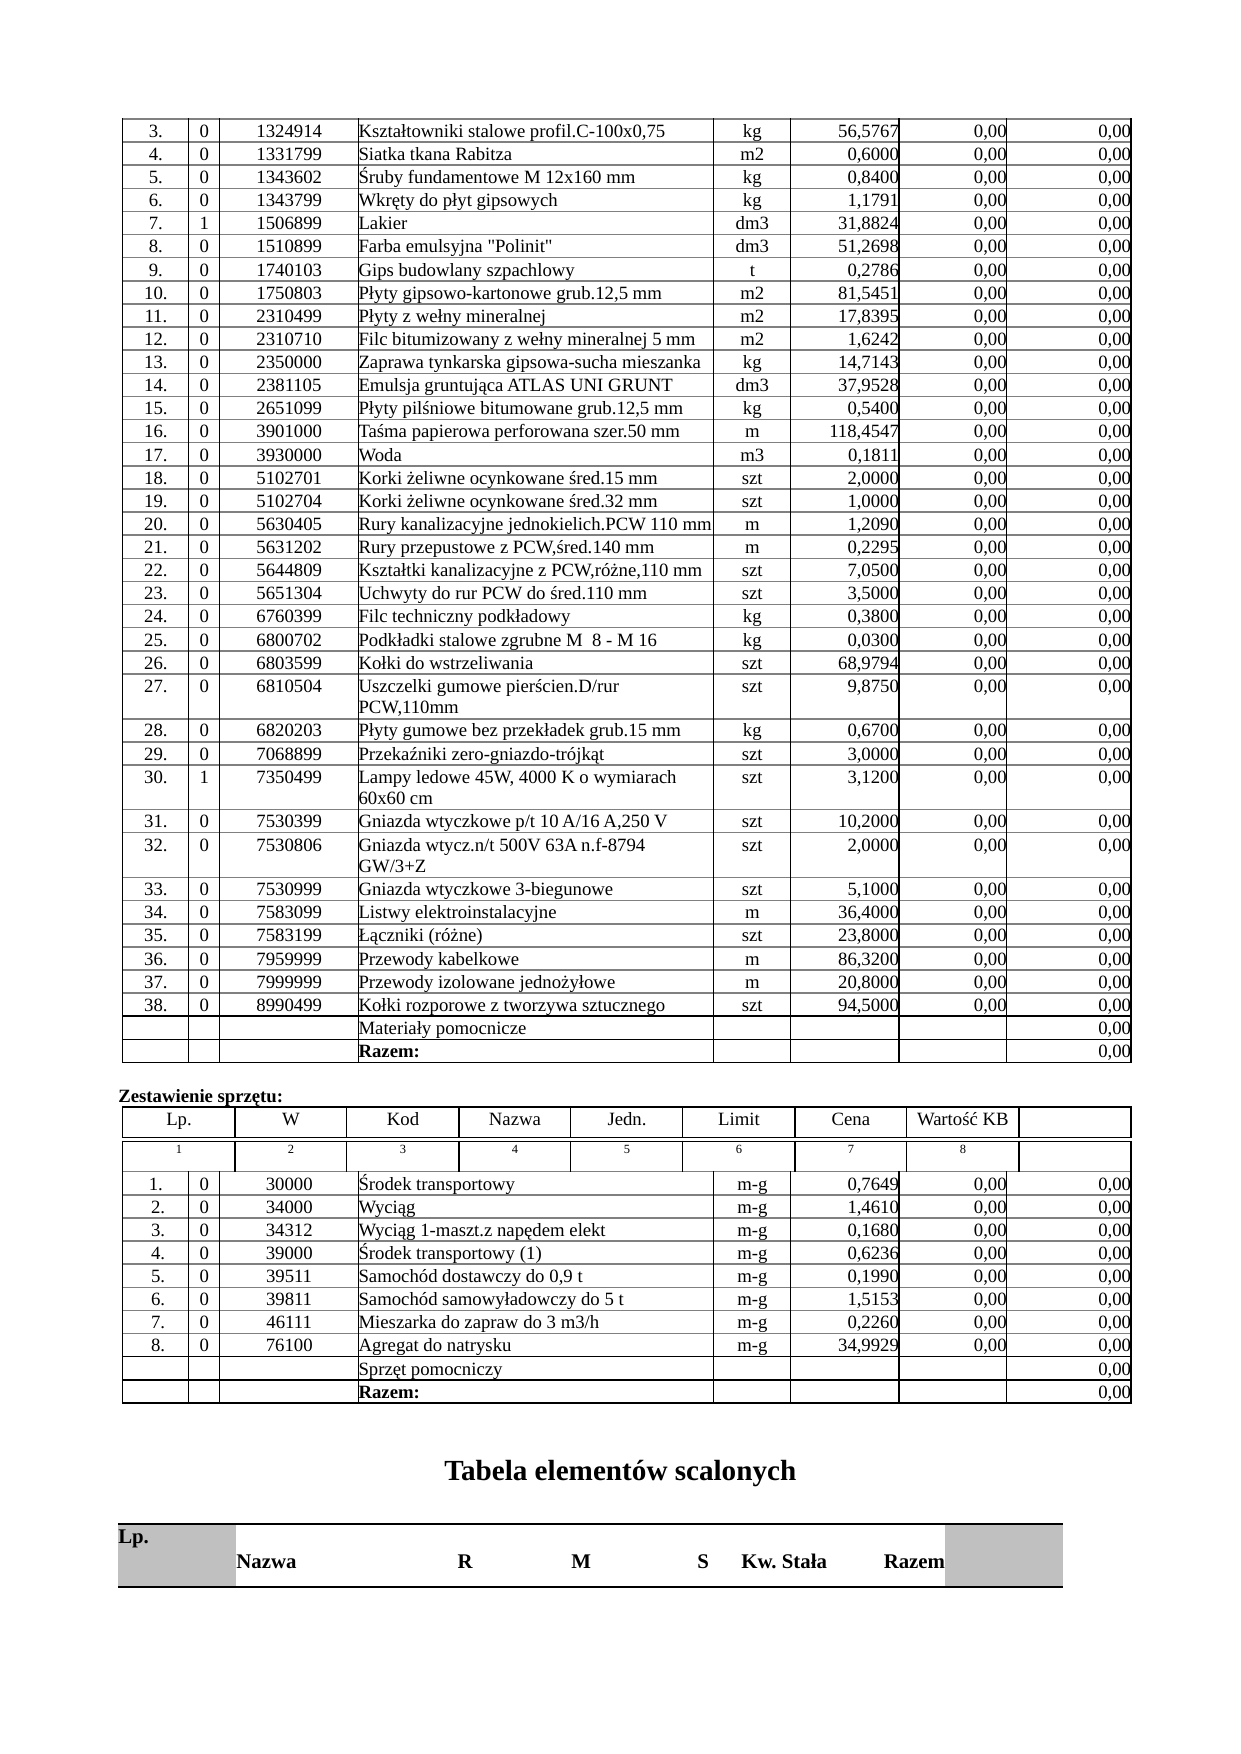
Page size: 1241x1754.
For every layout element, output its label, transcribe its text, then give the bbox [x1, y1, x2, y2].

table_cell 0,00 [900, 878, 1006, 900]
table_cell 7,0500 [791, 559, 898, 581]
table_cell 0,00 [900, 901, 1006, 923]
table_cell [714, 1017, 790, 1038]
table_header 1 [123, 1142, 234, 1171]
table_cell 29. [123, 743, 188, 764]
table_cell 0,00 [1007, 235, 1130, 257]
table_cell szt [714, 490, 790, 511]
table_cell 0,2786 [791, 258, 898, 280]
table_cell Przekaźniki zero-gniazdo-trójkąt [359, 743, 713, 764]
table_cell 0 [189, 833, 219, 877]
table_cell 37. [123, 971, 188, 992]
table_cell 23. [123, 582, 188, 604]
table_cell 0 [189, 397, 219, 419]
table_cell 68,9794 [791, 652, 898, 673]
table_cell [189, 1357, 219, 1379]
table_cell kg [714, 628, 790, 650]
table_cell 0,00 [1007, 652, 1130, 673]
table_cell m [714, 901, 790, 923]
table_cell 7530399 [220, 810, 358, 832]
table_cell 1740103 [220, 258, 358, 280]
table_cell 1,0000 [791, 490, 898, 511]
table_cell 20,8000 [791, 971, 898, 992]
table_header Cena [796, 1108, 906, 1137]
table_cell 0,00 [1007, 1219, 1130, 1240]
table_cell 20. [123, 513, 188, 534]
table_cell 1343799 [220, 189, 358, 211]
table_cell 33. [123, 878, 188, 900]
table_cell 0,00 [900, 810, 1006, 832]
table_cell [220, 1381, 358, 1402]
table_cell 6810504 [220, 675, 358, 718]
table_header Limit [683, 1108, 794, 1137]
table_cell m [714, 420, 790, 442]
table_cell 11. [123, 305, 188, 326]
table_cell 0,00 [900, 948, 1006, 969]
table_cell 0,00 [900, 605, 1006, 627]
table_cell 0,00 [900, 971, 1006, 992]
table_cell 3,5000 [791, 582, 898, 604]
table_cell 0,00 [1007, 1288, 1130, 1309]
table_cell 1,4610 [791, 1196, 898, 1217]
table_cell Rury przepustowe z PCW,śred.140 mm [359, 536, 713, 557]
table_cell [900, 1357, 1006, 1379]
table_cell 0 [189, 143, 219, 164]
table_cell Gniazda wtyczkowe p/t 10 A/16 A,250 V [359, 810, 713, 832]
table_cell 8. [123, 1334, 188, 1356]
table_cell 2,0000 [791, 467, 898, 488]
table_cell 1750803 [220, 282, 358, 303]
table_cell 26. [123, 652, 188, 673]
table_cell 1,2090 [791, 513, 898, 534]
table_cell Lampy ledowe 45W, 4000 K o wymiarach 60x60 cm [359, 766, 713, 809]
table_cell 0 [189, 120, 219, 141]
table_cell Wyciąg 1-maszt.z napędem elekt [359, 1219, 713, 1240]
table_cell 81,5451 [791, 282, 898, 303]
table_cell 2310499 [220, 305, 358, 326]
table_cell szt [714, 766, 790, 809]
table_cell 2350000 [220, 351, 358, 372]
table_cell 0 [189, 513, 219, 534]
table_cell 0,00 [900, 305, 1006, 326]
table_cell Samochód dostawczy do 0,9 t [359, 1265, 713, 1286]
table_cell 0 [189, 374, 219, 396]
table_cell 0,00 [1007, 1172, 1130, 1194]
table_cell 0 [189, 743, 219, 764]
table_cell 9,8750 [791, 675, 898, 718]
table_header W [236, 1108, 346, 1137]
table_cell Środek transportowy [359, 1172, 713, 1194]
table_cell 0,00 [1007, 675, 1130, 718]
table_cell 0,00 [1007, 605, 1130, 627]
table_header 7 [796, 1142, 906, 1171]
table_cell 0,00 [900, 143, 1006, 164]
table_cell 4. [123, 143, 188, 164]
table_cell 16. [123, 420, 188, 442]
table_header [1020, 1142, 1130, 1171]
table_cell 0,00 [1007, 166, 1130, 187]
table_header S [591, 1525, 708, 1586]
table_cell 0 [189, 467, 219, 488]
table_cell 0 [189, 258, 219, 280]
table_cell [220, 1357, 358, 1379]
table_cell Agregat do natrysku [359, 1334, 713, 1356]
table_cell 3. [123, 120, 188, 141]
table_cell 5,1000 [791, 878, 898, 900]
table_cell 0 [189, 810, 219, 832]
table_cell 5. [123, 166, 188, 187]
table_cell 34. [123, 901, 188, 923]
table_cell 0,7649 [791, 1172, 898, 1194]
table_cell kg [714, 166, 790, 187]
table_cell 0 [189, 925, 219, 946]
table_cell 3. [123, 1219, 188, 1240]
table_cell Korki żeliwne ocynkowane śred.32 mm [359, 490, 713, 511]
table_cell 0,00 [1007, 212, 1130, 234]
table_cell t [714, 258, 790, 280]
table_cell 39511 [220, 1265, 358, 1286]
table_cell [900, 1017, 1006, 1038]
table_cell 1506899 [220, 212, 358, 234]
table_cell 22. [123, 559, 188, 581]
table_cell 0,00 [1007, 810, 1130, 832]
table_cell 0,00 [1007, 305, 1130, 326]
table_cell 14. [123, 374, 188, 396]
table_cell Filc techniczny podkładowy [359, 605, 713, 627]
table_cell 14,7143 [791, 351, 898, 372]
table_cell 0,00 [900, 559, 1006, 581]
table_cell [220, 1040, 358, 1062]
table_cell 0,00 [1007, 120, 1130, 141]
table_cell 0,00 [900, 675, 1006, 718]
table_cell 0,00 [1007, 1040, 1130, 1062]
table_cell m-g [714, 1334, 790, 1356]
table_cell Podkładki stalowe zgrubne M 8 - M 16 [359, 628, 713, 650]
table_cell 32. [123, 833, 188, 877]
table_cell m-g [714, 1311, 790, 1333]
table_cell szt [714, 582, 790, 604]
table_cell 0,00 [1007, 328, 1130, 349]
table_cell dm3 [714, 212, 790, 234]
table_cell 0,00 [900, 833, 1006, 877]
table_cell 0,00 [1007, 420, 1130, 442]
table_cell 0,00 [900, 397, 1006, 419]
table_header Wartość KB [907, 1108, 1018, 1137]
table_cell 0 [189, 628, 219, 650]
table_cell szt [714, 925, 790, 946]
table_cell [900, 1040, 1006, 1062]
table_cell 12. [123, 328, 188, 349]
table_header 8 [907, 1142, 1018, 1171]
table_cell 0,00 [1007, 582, 1130, 604]
table_cell Razem: [359, 1381, 713, 1402]
table_cell 56,5767 [791, 120, 898, 141]
table_cell 0,00 [1007, 1017, 1130, 1038]
table_cell 0 [189, 351, 219, 372]
table_cell [714, 1040, 790, 1062]
table_header Jedn. [571, 1108, 682, 1137]
table_cell [791, 1040, 898, 1062]
table_cell szt [714, 559, 790, 581]
table_cell 7530806 [220, 833, 358, 877]
table_header M [473, 1525, 591, 1586]
table_cell 0,00 [900, 1288, 1006, 1309]
table_cell 7068899 [220, 743, 358, 764]
table_cell m-g [714, 1242, 790, 1263]
table_cell [189, 1381, 219, 1402]
table_cell 3930000 [220, 443, 358, 465]
table_cell m [714, 971, 790, 992]
table_cell 0 [189, 994, 219, 1015]
table_cell 0 [189, 536, 219, 557]
table_cell 51,2698 [791, 235, 898, 257]
table_cell kg [714, 351, 790, 372]
table_cell [123, 1017, 188, 1038]
table_cell 1,1791 [791, 189, 898, 211]
table_cell Siatka tkana Rabitza [359, 143, 713, 164]
table_cell 6803599 [220, 652, 358, 673]
table_cell m2 [714, 143, 790, 164]
table_cell 21. [123, 536, 188, 557]
table_cell 0,6000 [791, 143, 898, 164]
table_cell 17. [123, 443, 188, 465]
table_cell 0,00 [900, 720, 1006, 741]
table_cell Razem: [359, 1040, 713, 1062]
table_cell 7999999 [220, 971, 358, 992]
table_cell 31. [123, 810, 188, 832]
table_header Nazwa [236, 1525, 354, 1586]
table_cell 35. [123, 925, 188, 946]
table_cell Kołki do wstrzeliwania [359, 652, 713, 673]
table_cell 36. [123, 948, 188, 969]
table_cell dm3 [714, 235, 790, 257]
table_cell m [714, 536, 790, 557]
table_cell 5102701 [220, 467, 358, 488]
subtitle Tabela elementów scalonych [118, 1453, 1122, 1486]
table_cell 0,00 [1007, 443, 1130, 465]
table_cell 0,00 [900, 282, 1006, 303]
table_cell 1,5153 [791, 1288, 898, 1309]
table_cell 0 [189, 1311, 219, 1333]
table_cell 39000 [220, 1242, 358, 1263]
table_cell 5102704 [220, 490, 358, 511]
table_cell 7. [123, 1311, 188, 1333]
table_cell kg [714, 605, 790, 627]
table_cell 0,00 [1007, 1357, 1130, 1379]
table_cell 0,00 [900, 235, 1006, 257]
table_cell szt [714, 833, 790, 877]
table_cell 2. [123, 1196, 188, 1217]
table_cell Gniazda wtycz.n/t 500V 63A n.f-8794 GW/3+Z [359, 833, 713, 877]
table_cell szt [714, 878, 790, 900]
table_cell 6. [123, 189, 188, 211]
table_cell 0,00 [1007, 1311, 1130, 1333]
table_cell 0,8400 [791, 166, 898, 187]
table_cell 0,00 [1007, 559, 1130, 581]
table_cell 0,00 [900, 743, 1006, 764]
table_cell 6760399 [220, 605, 358, 627]
table_cell 0,00 [900, 1219, 1006, 1240]
table_cell m-g [714, 1196, 790, 1217]
table_cell 2651099 [220, 397, 358, 419]
table_cell Gips budowlany szpachlowy [359, 258, 713, 280]
table_cell m2 [714, 328, 790, 349]
table_cell 0,00 [900, 328, 1006, 349]
table_header 4 [460, 1142, 570, 1171]
table_cell m-g [714, 1265, 790, 1286]
table_cell Kształtki kanalizacyjne z PCW,różne,110 mm [359, 559, 713, 581]
table_cell 0 [189, 720, 219, 741]
table_cell 7350499 [220, 766, 358, 809]
table_cell 0 [189, 1219, 219, 1240]
table_cell 0,00 [900, 925, 1006, 946]
table_cell 0,00 [1007, 994, 1130, 1015]
table_cell 0,00 [1007, 1242, 1130, 1263]
table_cell 0,00 [900, 443, 1006, 465]
table_header Lp. [118, 1525, 236, 1586]
table_cell Woda [359, 443, 713, 465]
table_cell 0,00 [1007, 374, 1130, 396]
table_cell szt [714, 810, 790, 832]
table_cell 0,00 [900, 420, 1006, 442]
table_cell [714, 1381, 790, 1402]
table_header [1020, 1108, 1130, 1137]
table_cell 0,00 [900, 536, 1006, 557]
table_cell 0,00 [900, 1334, 1006, 1356]
table_cell m-g [714, 1172, 790, 1194]
table_cell 0,00 [1007, 143, 1130, 164]
table_cell 0,00 [1007, 833, 1130, 877]
table_header 3 [347, 1142, 458, 1171]
table_cell 0,1990 [791, 1265, 898, 1286]
table_cell 0,00 [900, 120, 1006, 141]
table_cell kg [714, 189, 790, 211]
table_cell 34,9929 [791, 1334, 898, 1356]
table_cell Śruby fundamentowe M 12x160 mm [359, 166, 713, 187]
table_cell 0,00 [900, 351, 1006, 372]
table_cell 0 [189, 490, 219, 511]
table_cell Kształtowniki stalowe profil.C-100x0,75 [359, 120, 713, 141]
table_cell 0,00 [900, 994, 1006, 1015]
table_cell szt [714, 652, 790, 673]
table_cell 3,1200 [791, 766, 898, 809]
table_header Nazwa [460, 1108, 570, 1137]
table_cell 0,00 [1007, 948, 1130, 969]
table_cell 0 [189, 189, 219, 211]
table_cell 6. [123, 1288, 188, 1309]
table_cell 0,00 [900, 490, 1006, 511]
table_cell 36,4000 [791, 901, 898, 923]
table_cell szt [714, 994, 790, 1015]
table_cell Korki żeliwne ocynkowane śred.15 mm [359, 467, 713, 488]
table_cell 0,00 [1007, 925, 1130, 946]
table_header R [354, 1525, 472, 1586]
table_cell 76100 [220, 1334, 358, 1356]
table_cell 3,0000 [791, 743, 898, 764]
table_cell 39811 [220, 1288, 358, 1309]
table_cell 30000 [220, 1172, 358, 1194]
table_cell 0 [189, 420, 219, 442]
table_cell 0,00 [900, 628, 1006, 650]
table_cell m2 [714, 282, 790, 303]
table_cell Zaprawa tynkarska gipsowa-sucha mieszanka [359, 351, 713, 372]
table_cell 0,00 [1007, 258, 1130, 280]
table_cell 6820203 [220, 720, 358, 741]
table_cell 5644809 [220, 559, 358, 581]
table_cell 0,00 [1007, 282, 1130, 303]
table_cell 0 [189, 443, 219, 465]
table_cell 15. [123, 397, 188, 419]
table_cell 8990499 [220, 994, 358, 1015]
table_cell 0,00 [1007, 628, 1130, 650]
table_cell szt [714, 743, 790, 764]
table_cell 1343602 [220, 166, 358, 187]
table_cell 1,6242 [791, 328, 898, 349]
table_cell 0,00 [1007, 490, 1130, 511]
table_cell 0 [189, 1196, 219, 1217]
table_cell 0,00 [1007, 878, 1130, 900]
table_cell 7959999 [220, 948, 358, 969]
table_cell 0,00 [1007, 901, 1130, 923]
table_cell 1510899 [220, 235, 358, 257]
table_header [945, 1525, 1063, 1586]
table_cell 38. [123, 994, 188, 1015]
table_cell [714, 1357, 790, 1379]
table_cell 18. [123, 467, 188, 488]
table_cell m [714, 948, 790, 969]
table_cell dm3 [714, 374, 790, 396]
table_cell Przewody izolowane jednożyłowe [359, 971, 713, 992]
table_cell Środek transportowy (1) [359, 1242, 713, 1263]
table_cell Łączniki (różne) [359, 925, 713, 946]
table_cell 0,00 [900, 258, 1006, 280]
table_cell 0,0300 [791, 628, 898, 650]
table_cell 0 [189, 675, 219, 718]
table_cell 5631202 [220, 536, 358, 557]
table_cell 7583199 [220, 925, 358, 946]
table_cell 30. [123, 766, 188, 809]
table_cell 0,6700 [791, 720, 898, 741]
table_cell 0,5400 [791, 397, 898, 419]
table_cell 0,00 [900, 1242, 1006, 1263]
table_cell 25. [123, 628, 188, 650]
table_cell m-g [714, 1219, 790, 1240]
table_cell 86,3200 [791, 948, 898, 969]
table_cell 0,00 [900, 766, 1006, 809]
table_cell 0,00 [1007, 536, 1130, 557]
table_cell 5630405 [220, 513, 358, 534]
table_cell 0,00 [1007, 1334, 1130, 1356]
table_cell 0 [189, 948, 219, 969]
table_cell 0,00 [1007, 189, 1130, 211]
table_cell [220, 1017, 358, 1038]
table_cell Materiały pomocnicze [359, 1017, 713, 1038]
table_cell 31,8824 [791, 212, 898, 234]
table_cell [123, 1040, 188, 1062]
table_cell 0 [189, 878, 219, 900]
table_cell 37,9528 [791, 374, 898, 396]
table_cell 0 [189, 305, 219, 326]
table_cell Płyty z wełny mineralnej [359, 305, 713, 326]
table_cell 0,00 [1007, 1265, 1130, 1286]
table_cell 46111 [220, 1311, 358, 1333]
table_cell 0 [189, 328, 219, 349]
table_cell 0,1811 [791, 443, 898, 465]
table_cell 0,00 [900, 374, 1006, 396]
table_cell Lakier [359, 212, 713, 234]
table_cell 0 [189, 1334, 219, 1356]
table_cell 23,8000 [791, 925, 898, 946]
table_cell [791, 1017, 898, 1038]
table_header Kw. Stała [709, 1525, 827, 1586]
table_cell 0,00 [900, 582, 1006, 604]
table_cell 0 [189, 1265, 219, 1286]
text Zestawienie sprzętu: [118, 1085, 1122, 1106]
table_cell 0,2295 [791, 536, 898, 557]
table_header 5 [571, 1142, 682, 1171]
table_cell kg [714, 720, 790, 741]
table_header Lp. [123, 1108, 234, 1137]
table_cell Płyty gipsowo-kartonowe grub.12,5 mm [359, 282, 713, 303]
table_cell [123, 1381, 188, 1402]
table_cell 9. [123, 258, 188, 280]
table_cell 7583099 [220, 901, 358, 923]
table_cell Wyciąg [359, 1196, 713, 1217]
table_cell m2 [714, 305, 790, 326]
table_cell 8. [123, 235, 188, 257]
table_cell 0,00 [1007, 743, 1130, 764]
table_cell 4. [123, 1242, 188, 1263]
table_header 6 [683, 1142, 794, 1171]
table_cell 6800702 [220, 628, 358, 650]
table_cell 34312 [220, 1219, 358, 1240]
table_header 2 [236, 1142, 346, 1171]
table_cell Listwy elektroinstalacyjne [359, 901, 713, 923]
table_cell 24. [123, 605, 188, 627]
table_cell 0,00 [900, 212, 1006, 234]
table_cell 0,00 [1007, 971, 1130, 992]
table_cell 0,00 [900, 166, 1006, 187]
table_cell 0 [189, 559, 219, 581]
table_cell 27. [123, 675, 188, 718]
table_cell Farba emulsyjna "Polinit" [359, 235, 713, 257]
table_cell 5. [123, 1265, 188, 1286]
table_cell 0,00 [900, 513, 1006, 534]
table_cell szt [714, 675, 790, 718]
table_cell 94,5000 [791, 994, 898, 1015]
table_cell 0 [189, 1242, 219, 1263]
table_cell 0,3800 [791, 605, 898, 627]
table_cell 0,00 [900, 1172, 1006, 1194]
table_cell 0,00 [900, 1196, 1006, 1217]
table_cell 2310710 [220, 328, 358, 349]
table_cell m [714, 513, 790, 534]
table_header Razem [827, 1525, 945, 1586]
table_cell kg [714, 120, 790, 141]
table_cell 0,00 [1007, 1381, 1130, 1402]
table_cell Uszczelki gumowe pierścien.D/rur PCW,110mm [359, 675, 713, 718]
table_cell [123, 1357, 188, 1379]
table_cell 0 [189, 971, 219, 992]
table_cell Sprzęt pomocniczy [359, 1357, 713, 1379]
table_cell 0 [189, 901, 219, 923]
table_cell Emulsja gruntująca ATLAS UNI GRUNT [359, 374, 713, 396]
table_cell [900, 1381, 1006, 1402]
table_cell szt [714, 467, 790, 488]
table_cell Gniazda wtyczkowe 3-biegunowe [359, 878, 713, 900]
table_cell 28. [123, 720, 188, 741]
table_cell 1. [123, 1172, 188, 1194]
table_cell 0,00 [900, 189, 1006, 211]
table_cell 0 [189, 1288, 219, 1309]
table_cell 0,1680 [791, 1219, 898, 1240]
table_cell 19. [123, 490, 188, 511]
table_cell Taśma papierowa perforowana szer.50 mm [359, 420, 713, 442]
table_cell 0 [189, 282, 219, 303]
table_cell Filc bitumizowany z wełny mineralnej 5 mm [359, 328, 713, 349]
table_cell 0,00 [1007, 1196, 1130, 1217]
table_cell 0 [189, 652, 219, 673]
table_cell 0 [189, 1172, 219, 1194]
table_cell 0,00 [1007, 720, 1130, 741]
table_cell Samochód samowyładowczy do 5 t [359, 1288, 713, 1309]
table_cell 7. [123, 212, 188, 234]
table_cell 1331799 [220, 143, 358, 164]
table_cell 10. [123, 282, 188, 303]
table_cell Płyty pilśniowe bitumowane grub.12,5 mm [359, 397, 713, 419]
table_cell [791, 1381, 898, 1402]
table_cell 0,00 [900, 652, 1006, 673]
table_cell 0,6236 [791, 1242, 898, 1263]
table_cell Uchwyty do rur PCW do śred.110 mm [359, 582, 713, 604]
table_cell Rury kanalizacyjne jednokielich.PCW 110 mm [359, 513, 713, 534]
table_cell 17,8395 [791, 305, 898, 326]
table_cell 1 [189, 212, 219, 234]
table_cell m3 [714, 443, 790, 465]
table_cell 34000 [220, 1196, 358, 1217]
table_cell 0,2260 [791, 1311, 898, 1333]
table_cell 0,00 [1007, 467, 1130, 488]
table_cell 0,00 [900, 1265, 1006, 1286]
table_cell m-g [714, 1288, 790, 1309]
table_cell 13. [123, 351, 188, 372]
table_cell 118,4547 [791, 420, 898, 442]
table_cell 5651304 [220, 582, 358, 604]
table_cell 0,00 [1007, 513, 1130, 534]
table_header Kod [347, 1108, 458, 1137]
table_cell 0,00 [900, 467, 1006, 488]
table_cell [791, 1357, 898, 1379]
table_cell 0,00 [1007, 351, 1130, 372]
table_cell Mieszarka do zapraw do 3 m3/h [359, 1311, 713, 1333]
table_cell 1 [189, 766, 219, 809]
table_cell kg [714, 397, 790, 419]
table_cell 0,00 [1007, 397, 1130, 419]
table_cell 7530999 [220, 878, 358, 900]
table_cell Wkręty do płyt gipsowych [359, 189, 713, 211]
table_cell 0 [189, 166, 219, 187]
table_cell 0 [189, 605, 219, 627]
table_cell 0,00 [1007, 766, 1130, 809]
table_cell 10,2000 [791, 810, 898, 832]
table_cell 2381105 [220, 374, 358, 396]
table_cell 1324914 [220, 120, 358, 141]
table_cell 2,0000 [791, 833, 898, 877]
table_cell 0 [189, 235, 219, 257]
table_cell 0 [189, 582, 219, 604]
table_cell [189, 1040, 219, 1062]
table_cell [189, 1017, 219, 1038]
table_cell 3901000 [220, 420, 358, 442]
table_cell Kołki rozporowe z tworzywa sztucznego [359, 994, 713, 1015]
table_cell Płyty gumowe bez przekładek grub.15 mm [359, 720, 713, 741]
table_cell Przewody kabelkowe [359, 948, 713, 969]
table_cell 0,00 [900, 1311, 1006, 1333]
